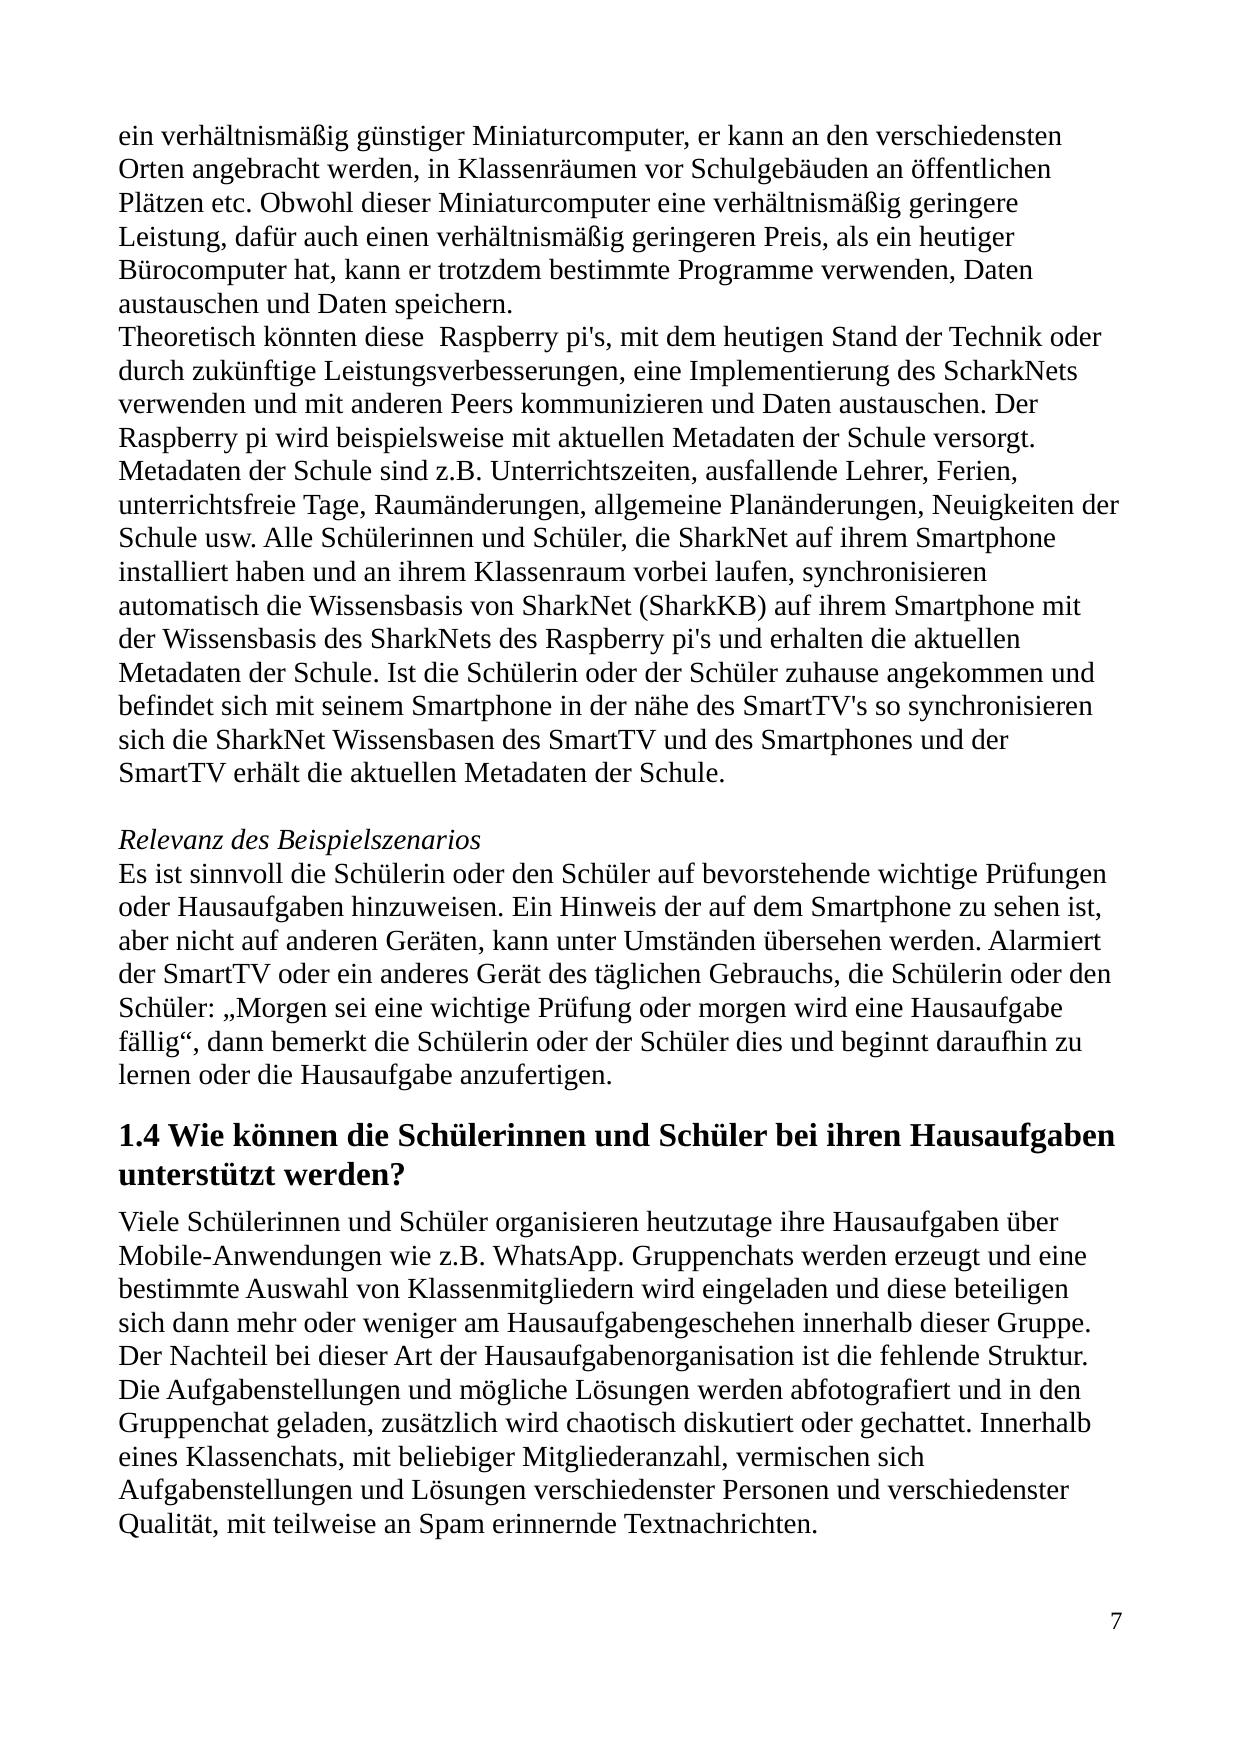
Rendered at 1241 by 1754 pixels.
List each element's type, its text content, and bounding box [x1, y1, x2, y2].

text Es ist sinnvoll die Schülerin oder den Schüler auf bevorstehende wichtige Prüfungen oder Hausaufgaben hinzuweisen. Ein Hinweis der auf dem Smartphone zu sehen ist, aber nicht auf anderen Geräten, kann unter Umständen übersehen werden. Alarmiert der SmartTV oder ein anderes Gerät des täglichen Gebrauchs, die Schülerin oder den Schüler: „Morgen sei eine wichtige Prüfung oder morgen wird eine Hausaufgabe fällig“, dann bemerkt die Schülerin oder der Schüler dies und beginnt daraufhin zu lernen oder die Hausaufgabe anzufertigen. [118, 856, 1122, 1091]
text Viele Schülerinnen und Schüler organisieren heutzutage ihre Hausaufgaben über Mobile-Anwendungen wie z.B. WhatsApp. Gruppenchats werden erzeugt und eine bestimmte Auswahl von Klassenmitgliedern wird eingeladen und diese beteiligen sich dann mehr oder weniger am Hausaufgabengeschehen innerhalb dieser Gruppe. Der Nachteil bei dieser Art der Hausaufgabenorganisation ist die fehlende Struktur. Die Aufgabenstellungen und mögliche Lösungen werden abfotografiert und in den Gruppenchat geladen, zusätzlich wird chaotisch diskutiert oder gechattet. Innerhalb eines Klassenchats, mit beliebiger Mitgliederanzahl, vermischen sich Aufgabenstellungen und Lösungen verschiedenster Personen und verschiedenster Qualität, mit teilweise an Spam erinnernde Textnachrichten. [118, 1204, 1122, 1539]
text ein verhältnismäßig günstiger Miniaturcomputer, er kann an den verschiedensten Orten angebracht werden, in Klassenräumen vor Schulgebäuden an öffentlichen Plätzen etc. Obwohl dieser Miniaturcomputer eine verhältnismäßig geringere Leistung, dafür auch einen verhältnismäßig geringeren Preis, als ein heutiger Bürocomputer hat, kann er trotzdem bestimmte Programme verwenden, Daten austauschen und Daten speichern. [118, 118, 1122, 319]
text Relevanz des Beispielszenarios [118, 822, 1122, 856]
text Theoretisch könnten diese Raspberry pi's, mit dem heutigen Stand der Technik oder durch zukünftige Leistungsverbesserungen, eine Implementierung des ScharkNets verwenden und mit anderen Peers kommunizieren und Daten austauschen. Der Raspberry pi wird beispielsweise mit aktuellen Metadaten der Schule versorgt. Metadaten der Schule sind z.B. Unterrichtszeiten, ausfallende Lehrer, Ferien, unterrichtsfreie Tage, Raumänderungen, allgemeine Planänderungen, Neuigkeiten der Schule usw. Alle Schülerinnen und Schüler, die SharkNet auf ihrem Smartphone installiert haben und an ihrem Klassenraum vorbei laufen, synchronisieren automatisch die Wissensbasis von SharkNet (SharkKB) auf ihrem Smartphone mit der Wissensbasis des SharkNets des Raspberry pi's und erhalten die aktuellen Metadaten der Schule. Ist die Schülerin oder der Schüler zuhause angekommen und befindet sich mit seinem Smartphone in der nähe des SmartTV's so synchronisieren sich die SharkNet Wissensbasen des SmartTV und des Smartphones und der SmartTV erhält die aktuellen Metadaten der Schule. [118, 319, 1122, 789]
subtitle 1.4 Wie können die Schülerinnen und Schüler bei ihren Hausaufgaben unterstützt werden? [118, 1116, 1122, 1192]
